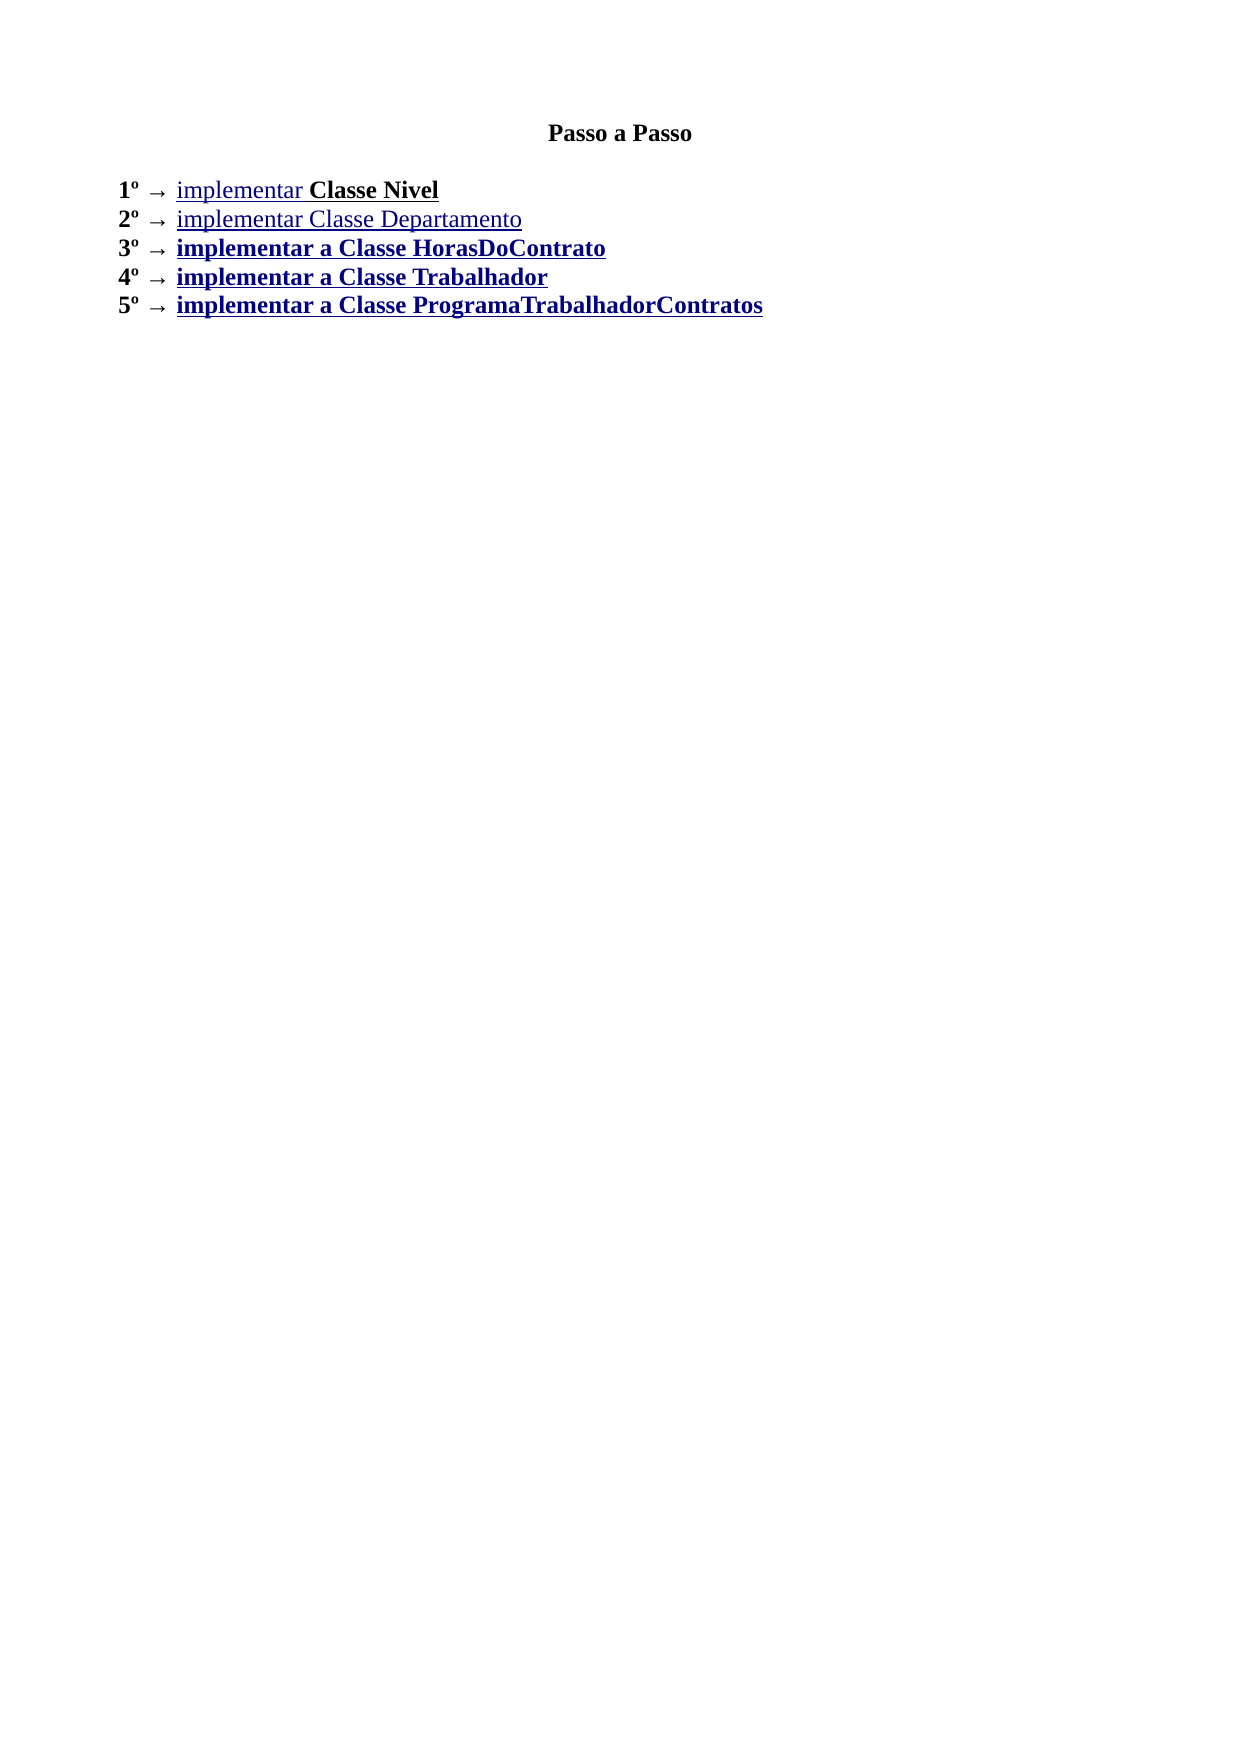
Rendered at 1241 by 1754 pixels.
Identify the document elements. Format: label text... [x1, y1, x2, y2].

text 4º → implementar a Classe Trabalhador [118, 262, 1122, 291]
text 2º → implementar Classe Departamento [118, 204, 1122, 233]
text Passo a Passo [118, 118, 1122, 147]
text 3º → implementar a Classe HorasDoContrato [118, 233, 1122, 262]
text 5º → implementar a Classe ProgramaTrabalhadorContratos [118, 291, 1122, 319]
text 1º → implementar Classe Nivel [118, 176, 1122, 204]
